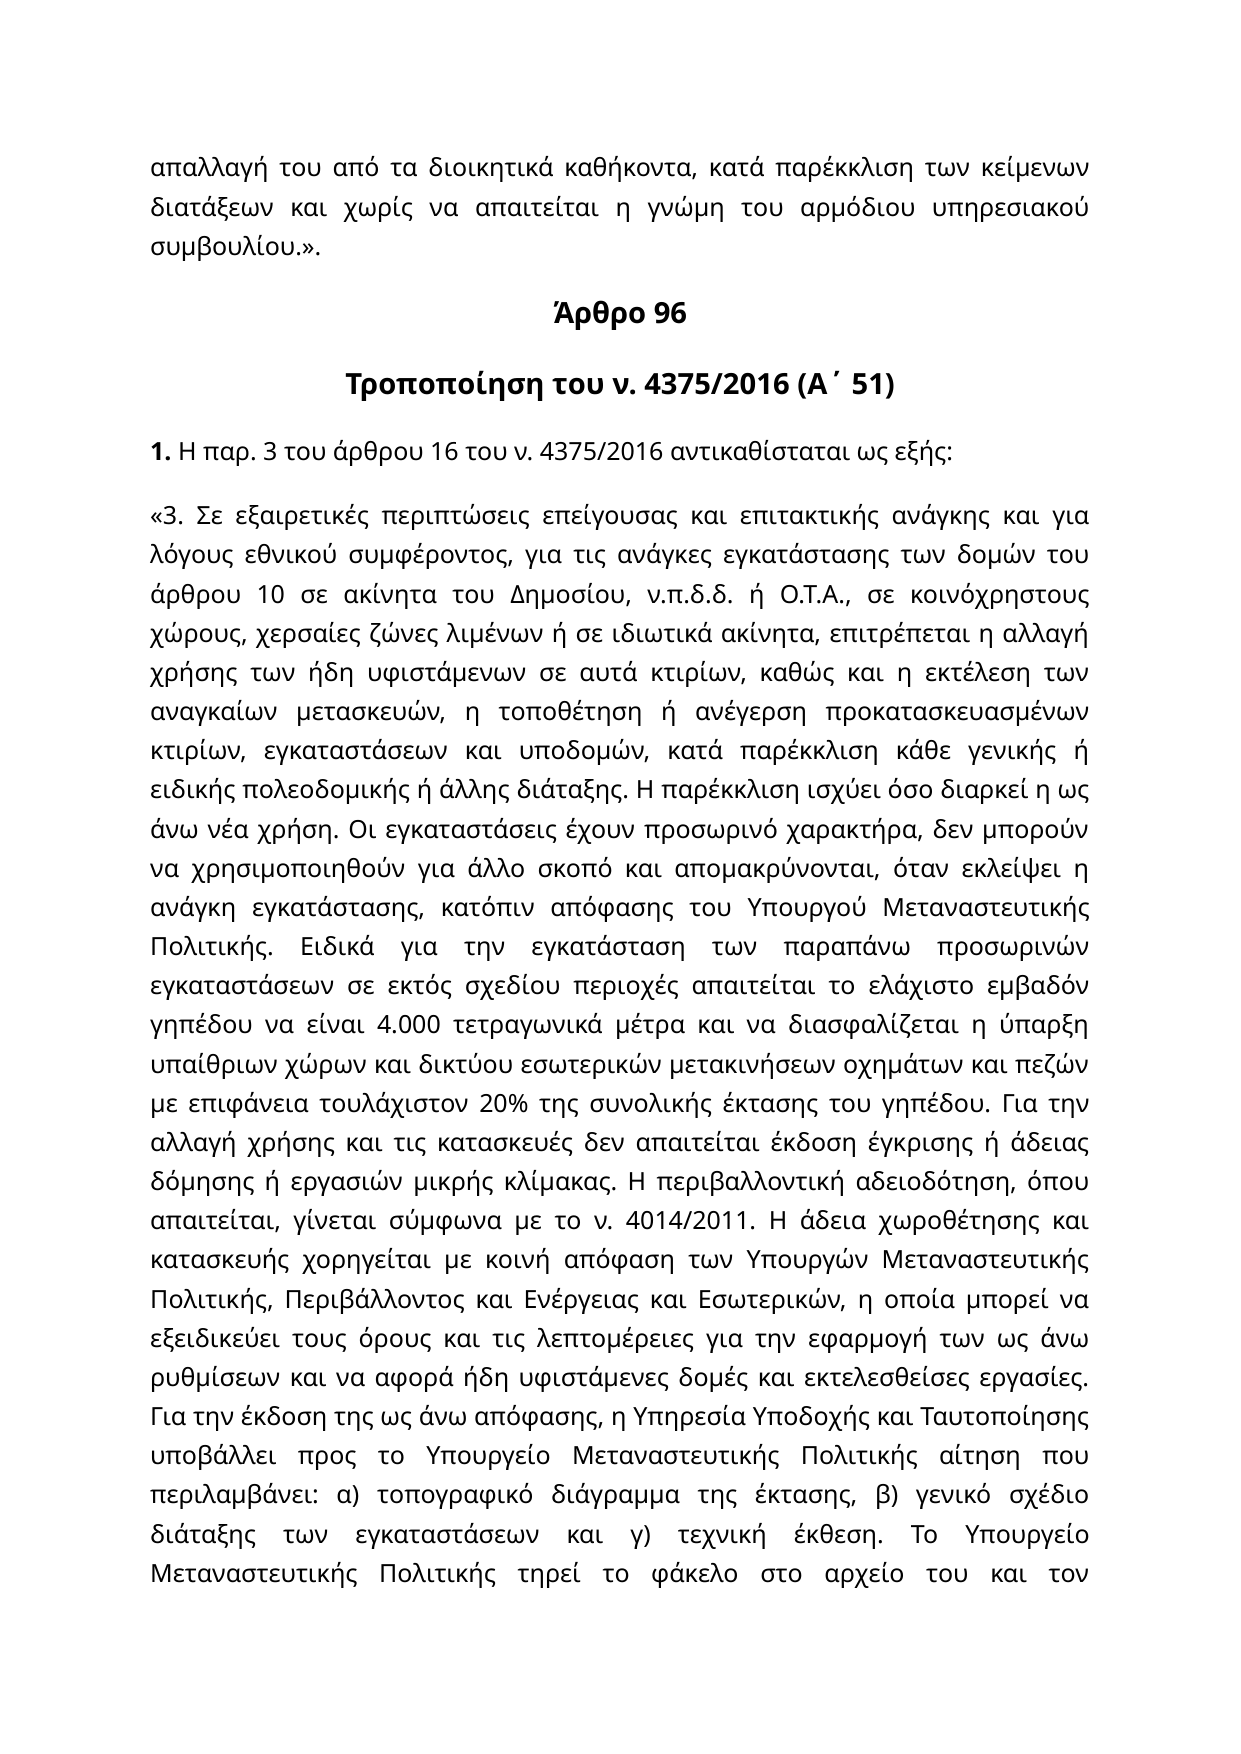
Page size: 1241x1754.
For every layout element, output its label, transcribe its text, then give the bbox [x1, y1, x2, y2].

text «3. Σε εξαιρετικές περιπτώσεις επείγουσας και επιτακτικής ανάγκης και για λόγους εθνικού συμφέροντος, για τις ανάγκες εγκατάστασης των δομών του άρθρου 10 σε ακίνητα του Δημοσίου, ν.π.δ.δ. ή Ο.Τ.Α., σε κοινόχρηστους χώρους, χερσαίες ζώνες λιμένων ή σε ιδιωτικά ακίνητα, επιτρέπεται η αλλαγή χρήσης των ήδη υφιστάμενων σε αυτά κτιρίων, καθώς και η εκτέλεση των αναγκαίων μετασκευών, η τοποθέτηση ή ανέγερση προκατασκευασμένων κτιρίων, εγκαταστάσεων και υποδομών, κατά παρέκκλιση κάθε γενικής ή ειδικής πολεοδομικής ή άλλης διάταξης. Η παρέκκλιση ισχύει όσο διαρκεί η ως άνω νέα χρήση. Οι εγκαταστάσεις έχουν προσωρινό χαρακτήρα, δεν μπορούν να χρησιμοποιηθούν για άλλο σκοπό και απομακρύνονται, όταν εκλείψει η ανάγκη εγκατάστασης, κατόπιν απόφασης του Υπουργού Μεταναστευτικής Πολιτικής. Ειδικά για την εγκατάσταση των παραπάνω προσωρινών εγκαταστάσεων σε εκτός σχεδίου περιοχές απαιτείται το ελάχιστο εμβαδόν γηπέδου να είναι 4.000 τετραγωνικά μέτρα και να διασφαλίζεται η ύπαρξη υπαίθριων χώρων και δικτύου εσωτερικών μετακινήσεων οχημάτων και πεζών με επιφάνεια τουλάχιστον 20% της συνολικής έκτασης του γηπέδου. Για την αλλαγή χρήσης και τις κατασκευές δεν απαιτείται έκδοση έγκρισης ή άδειας δόμησης ή εργασιών μικρής κλίμακας. Η περιβαλλοντική αδειοδότηση, όπου απαιτείται, γίνεται σύμφωνα με το ν. 4014/2011. Η άδεια χωροθέτησης και κατασκευής χορηγείται με κοινή απόφαση των Υπουργών Μεταναστευτικής Πολιτικής, Περιβάλλοντος και Ενέργειας και Εσωτερικών, η οποία μπορεί να εξειδικεύει τους όρους και τις λεπτομέρειες για την εφαρμογή των ως άνω ρυθμίσεων και να αφορά ήδη υφιστάμενες δομές και εκτελεσθείσες εργασίες. Για την έκδοση της ως άνω απόφασης, η Υπηρεσία Υποδοχής και Ταυτοποίησης υποβάλλει προς το Υπουργείο Μεταναστευτικής Πολιτικής αίτηση που περιλαμβάνει: α) τοπογραφικό διάγραμμα της έκτασης, β) γενικό σχέδιο διάταξης των εγκαταστάσεων και γ) τεχνική έκθεση. Το Υπουργείο Μεταναστευτικής Πολιτικής τηρεί το φάκελο στο αρχείο του και τον [150, 498, 1090, 1589]
text απαλλαγή του από τα διοικητικά καθήκοντα, κατά παρέκκλιση των κείμενων διατάξεων και χωρίς να απαιτείται η γνώμη του αρμόδιου υπηρεσιακού συμβουλίου.». [150, 150, 1090, 262]
text 1. Η παρ. 3 του άρθρου 16 του ν. 4375/2016 αντικαθίσταται ως εξής: [150, 434, 1090, 468]
subtitle Τροποποίηση του ν. 4375/2016 (Α΄ 51) [150, 363, 1090, 403]
subtitle Άρθρο 96 [150, 292, 1090, 332]
